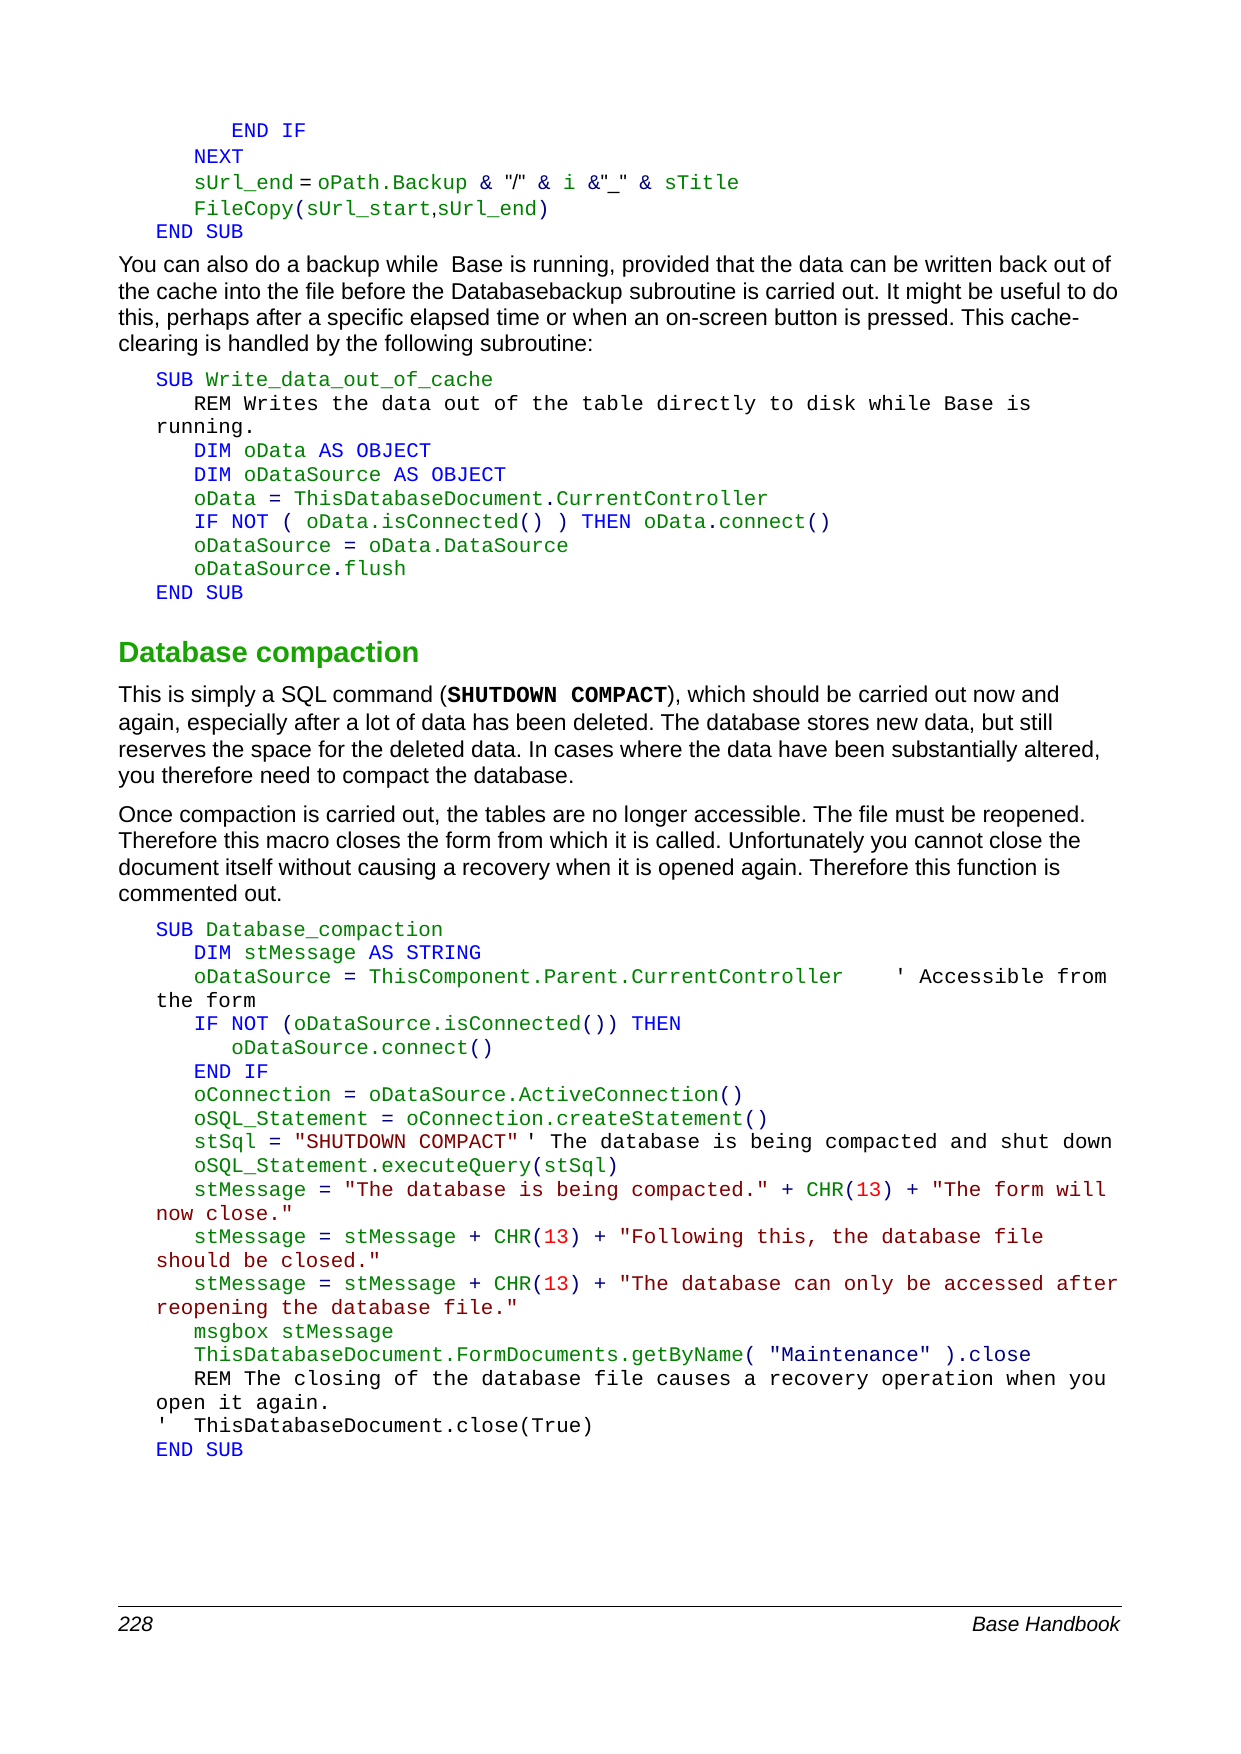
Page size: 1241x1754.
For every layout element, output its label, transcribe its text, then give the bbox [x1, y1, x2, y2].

text END SUB [156, 221, 1122, 245]
text oDataSource.connect() [156, 1037, 1122, 1061]
text SUB Write_data_out_of_cache [156, 369, 1122, 393]
text DIM stMessage AS STRING [156, 942, 1122, 966]
text stMessage = stMessage + CHR(13) + "The database can only be accessed after reopening the database file." [156, 1273, 1122, 1321]
text oConnection = oDataSource.ActiveConnection() [156, 1084, 1122, 1108]
text END SUB [156, 582, 1122, 606]
text stMessage = "The database is being compacted." + CHR(13) + "The form will now close." [156, 1179, 1122, 1226]
text Once compaction is carried out, the tables are no longer accessible. The file must be reopened. Therefore this macro closes the form from which it is called. Unfortunately you cannot close the document itself without causing a recovery when it is opened again. Therefore this function is commented out. [118, 801, 1122, 906]
text IF NOT ( oData.isConnected() ) THEN oData.connect() [156, 511, 1122, 535]
text oSQL_Statement = oConnection.createStatement() [156, 1108, 1122, 1132]
text DIM oData AS OBJECT [156, 440, 1122, 464]
text END SUB [156, 1439, 1122, 1463]
text FileCopy(sUrl_start,sUrl_end) [156, 196, 1122, 221]
subtitle Database compaction [118, 635, 1122, 668]
text oSQL_Statement.executeQuery(stSql) [156, 1155, 1122, 1179]
text DIM oDataSource AS OBJECT [156, 464, 1122, 487]
text END IF [156, 118, 1122, 144]
text oData = ThisDatabaseDocument.CurrentController [156, 487, 1122, 511]
text msgbox stMessage [156, 1321, 1122, 1344]
text ' ThisDatabaseDocument.close(True) [156, 1415, 1122, 1439]
text This is simply a SQL command (SHUTDOWN COMPACT), which should be carried out now and again, especially after a lot of data has been deleted. The database stores new data, but still reserves the space for the deleted data. In cases where the data have been substantially altered, you therefore need to compact the database. [118, 681, 1122, 788]
text oDataSource = ThisComponent.Parent.CurrentController ' Accessible from the form [156, 966, 1122, 1013]
text You can also do a backup while Base is running, provided that the data can be written back out of the cache into the file before the Databasebackup subroutine is carried out. It might be useful to do this, perhaps after a specific elapsed time or when an on-screen button is pressed. This cache-clearing is handled by the following subroutine: [118, 251, 1122, 357]
text oDataSource = oData.DataSource [156, 535, 1122, 558]
text ThisDatabaseDocument.FormDocuments.getByName( "Maintenance" ).close [156, 1344, 1122, 1368]
text oDataSource.flush [156, 558, 1122, 582]
text END IF [156, 1061, 1122, 1084]
text NEXT [156, 144, 1122, 170]
text sUrl_end = oPath.Backup & "/" & i &"_" & sTitle [156, 170, 1122, 196]
text stMessage = stMessage + CHR(13) + "Following this, the database file should be closed." [156, 1226, 1122, 1273]
text IF NOT (oDataSource.isConnected()) THEN [156, 1013, 1122, 1037]
text REM Writes the data out of the table directly to disk while Base is running. [156, 393, 1122, 440]
text stSql = "SHUTDOWN COMPACT" ' The database is being compacted and shut down [156, 1132, 1122, 1155]
text SUB Database_compaction [156, 919, 1122, 942]
text REM The closing of the database file causes a recovery operation when you open it again. [156, 1368, 1122, 1415]
